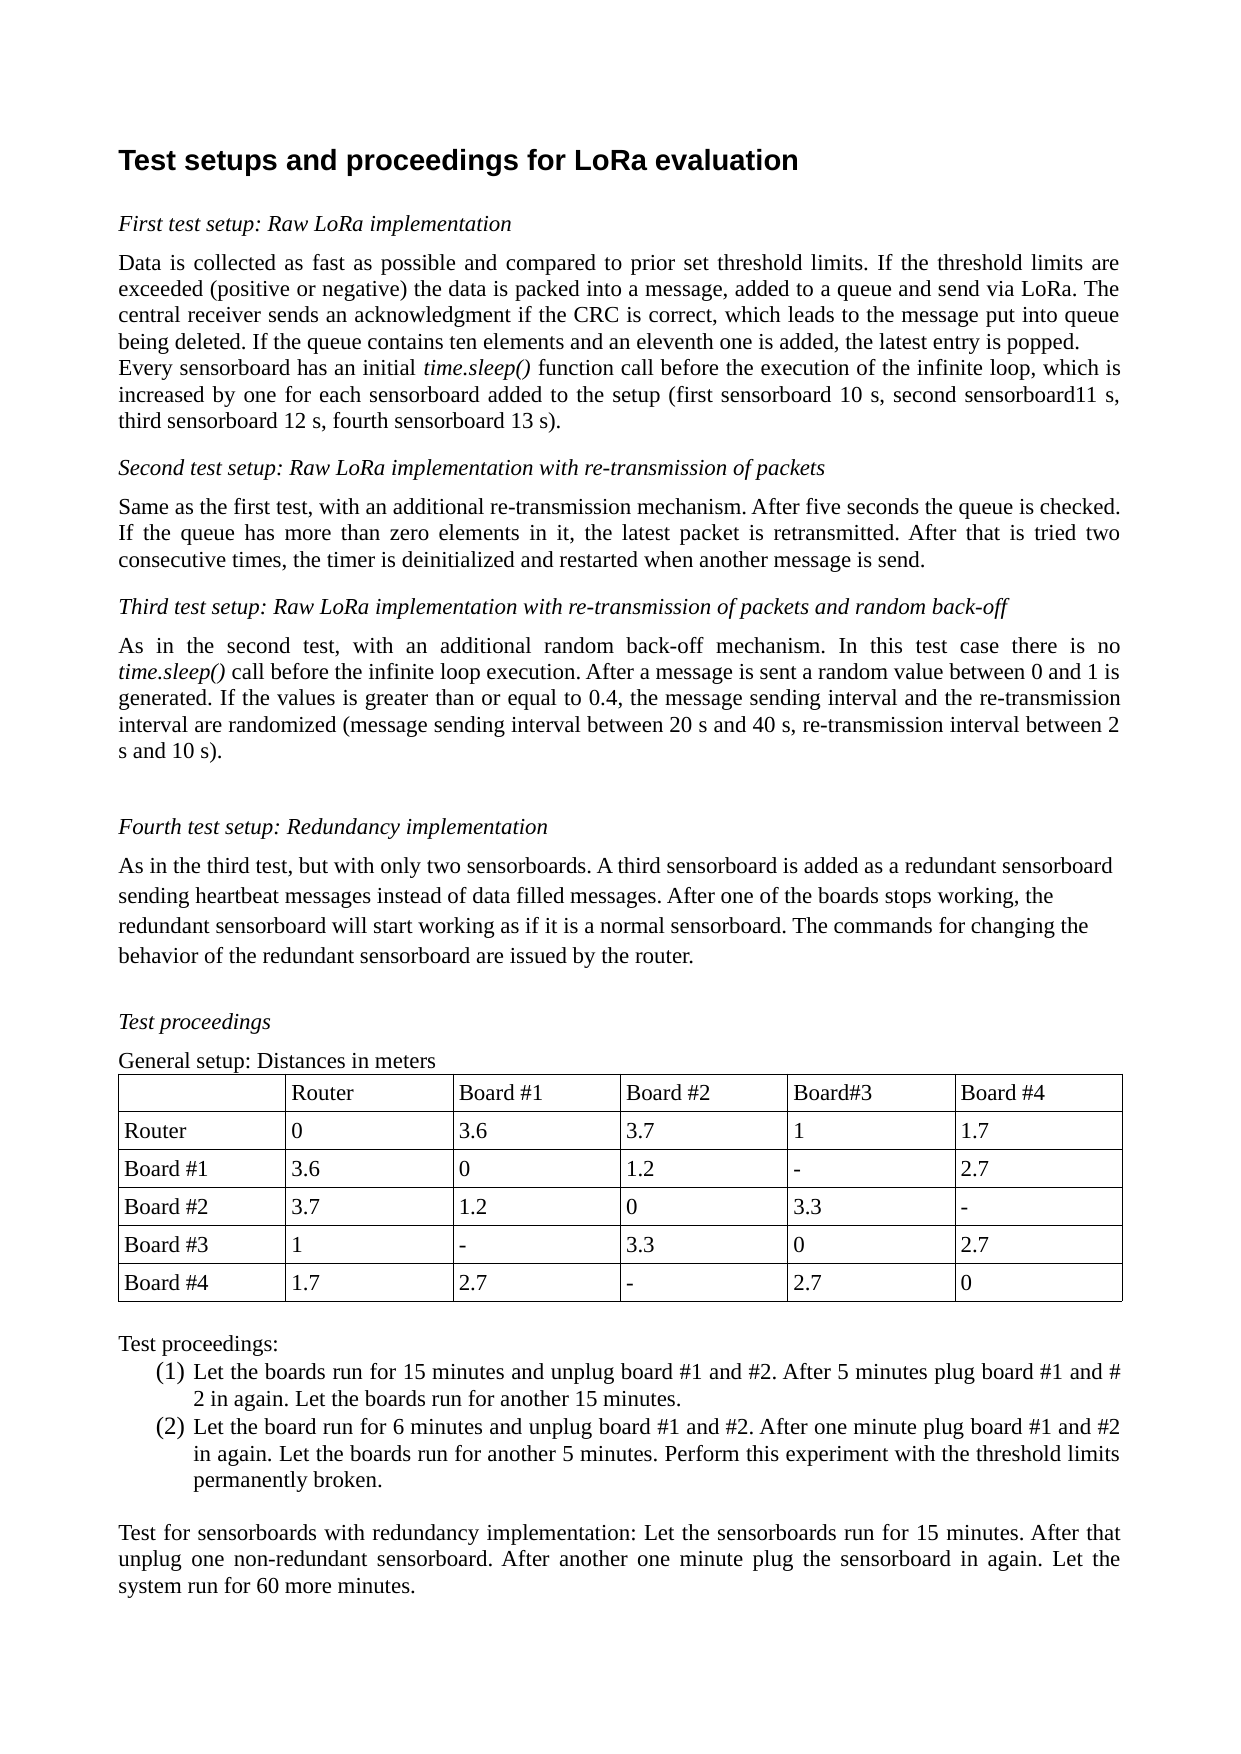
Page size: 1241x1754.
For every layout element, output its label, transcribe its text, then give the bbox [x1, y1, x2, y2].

text Test proceedings: [118, 1330, 1122, 1356]
table_header Router [286, 1075, 453, 1111]
text Data is collected as fast as possible and compared to prior set threshold limits. If the threshold limits are exceeded (positive or negative) the data is packed into a message, added to a queue and send via LoRa. The central receiver sends an acknowledgment if the CRC is correct, which leads to the message put into queue being deleted. If the queue contains ten elements and an eleventh one is added, the latest entry is popped. [118, 249, 1122, 354]
table_header Board #4 [956, 1075, 1122, 1111]
subtitle Test proceedings [118, 1008, 1122, 1034]
table_header Board #2 [621, 1075, 787, 1111]
table_cell 1 [286, 1226, 453, 1263]
table_cell - [956, 1188, 1122, 1225]
table_cell 2.7 [956, 1150, 1122, 1187]
table_cell Board #3 [119, 1226, 285, 1263]
table_cell 1.7 [286, 1264, 453, 1301]
text Same as the first test, with an additional re-transmission mechanism. After five seconds the queue is checked. If the queue has more than zero elements in it, the latest packet is retransmitted. After that is tried two consecutive times, the timer is deinitialized and restarted when another message is send. [118, 493, 1122, 572]
subtitle First test setup: Raw LoRa implementation [118, 210, 1122, 236]
subtitle Test setups and proceedings for LoRa evaluation [118, 143, 1122, 177]
table_cell 0 [621, 1188, 787, 1225]
table_cell 3.6 [286, 1150, 453, 1187]
text As in the third test, but with only two sensorboards. A third sensorboard is added as a redundant sensorboard sending heartbeat messages instead of data filled messages. After one of the boards stops working, the redundant sensorboard will start working as if it is a normal sensorboard. The commands for changing the behavior of the redundant sensorboard are issued by the router. [118, 852, 1122, 969]
text Every sensorboard has an initial time.sleep() function call before the execution of the infinite loop, which is increased by one for each sensorboard added to the setup (first sensorboard 10 s, second sensorboard11 s, third sensorboard 12 s, fourth sensorboard 13 s). [118, 354, 1122, 433]
table_cell Board #4 [119, 1264, 285, 1301]
table_cell - [454, 1226, 620, 1263]
text Test for sensorboards with redundancy implementation: Let the sensorboards run for 15 minutes. After that unplug one non-redundant sensorboard. After another one minute plug the sensorboard in again. Let the system run for 60 more minutes. [118, 1519, 1122, 1598]
table_cell Router [119, 1112, 285, 1149]
table_cell 1 [788, 1112, 955, 1149]
table_cell 1.7 [956, 1112, 1122, 1149]
table_cell 0 [788, 1226, 955, 1263]
table_cell 1.2 [454, 1188, 620, 1225]
table_cell 2.7 [454, 1264, 620, 1301]
table_cell 3.3 [788, 1188, 955, 1225]
table_cell Board #2 [119, 1188, 285, 1225]
table_cell 2.7 [956, 1226, 1122, 1263]
table_cell 0 [286, 1112, 453, 1149]
table_header [119, 1075, 285, 1111]
table_cell 3.7 [286, 1188, 453, 1225]
table_cell 2.7 [788, 1264, 955, 1301]
text As in the second test, with an additional random back-off mechanism. In this test case there is no time.sleep() call before the infinite loop execution. After a message is sent a random value between 0 and 1 is generated. If the values is greater than or equal to 0.4, the message sending interval and the re-transmission interval are randomized (message sending interval between 20 s and 40 s, re-transmission interval between 2 s and 10 s). [118, 632, 1122, 763]
list Let the board run for 6 minutes and unplug board #1 and #2. After one minute plug board #1 and #2 in again. Let the boards run for another 5 minutes. Perform this experiment with the threshold limits permanently broken. [156, 1411, 1122, 1493]
table_cell 3.6 [454, 1112, 620, 1149]
table_cell - [788, 1150, 955, 1187]
subtitle Third test setup: Raw LoRa implementation with re-transmission of packets and random back-off [118, 593, 1122, 619]
table_cell 3.7 [621, 1112, 787, 1149]
table_header Board#3 [788, 1075, 955, 1111]
subtitle Second test setup: Raw LoRa implementation with re-transmission of packets [118, 454, 1122, 481]
table_cell 0 [454, 1150, 620, 1187]
table_header Board #1 [454, 1075, 620, 1111]
subtitle Fourth test setup: Redundancy implementation [118, 813, 1122, 839]
table_cell 1.2 [621, 1150, 787, 1187]
table_cell 3.3 [621, 1226, 787, 1263]
list Let the boards run for 15 minutes and unplug board #1 and #2. After 5 minutes plug board #1 and # 2 in again. Let the boards run for another 15 minutes. [156, 1356, 1122, 1411]
table_cell Board #1 [119, 1150, 285, 1187]
text General setup: Distances in meters [118, 1047, 1122, 1073]
table_cell 0 [956, 1264, 1122, 1301]
table_cell - [621, 1264, 787, 1301]
